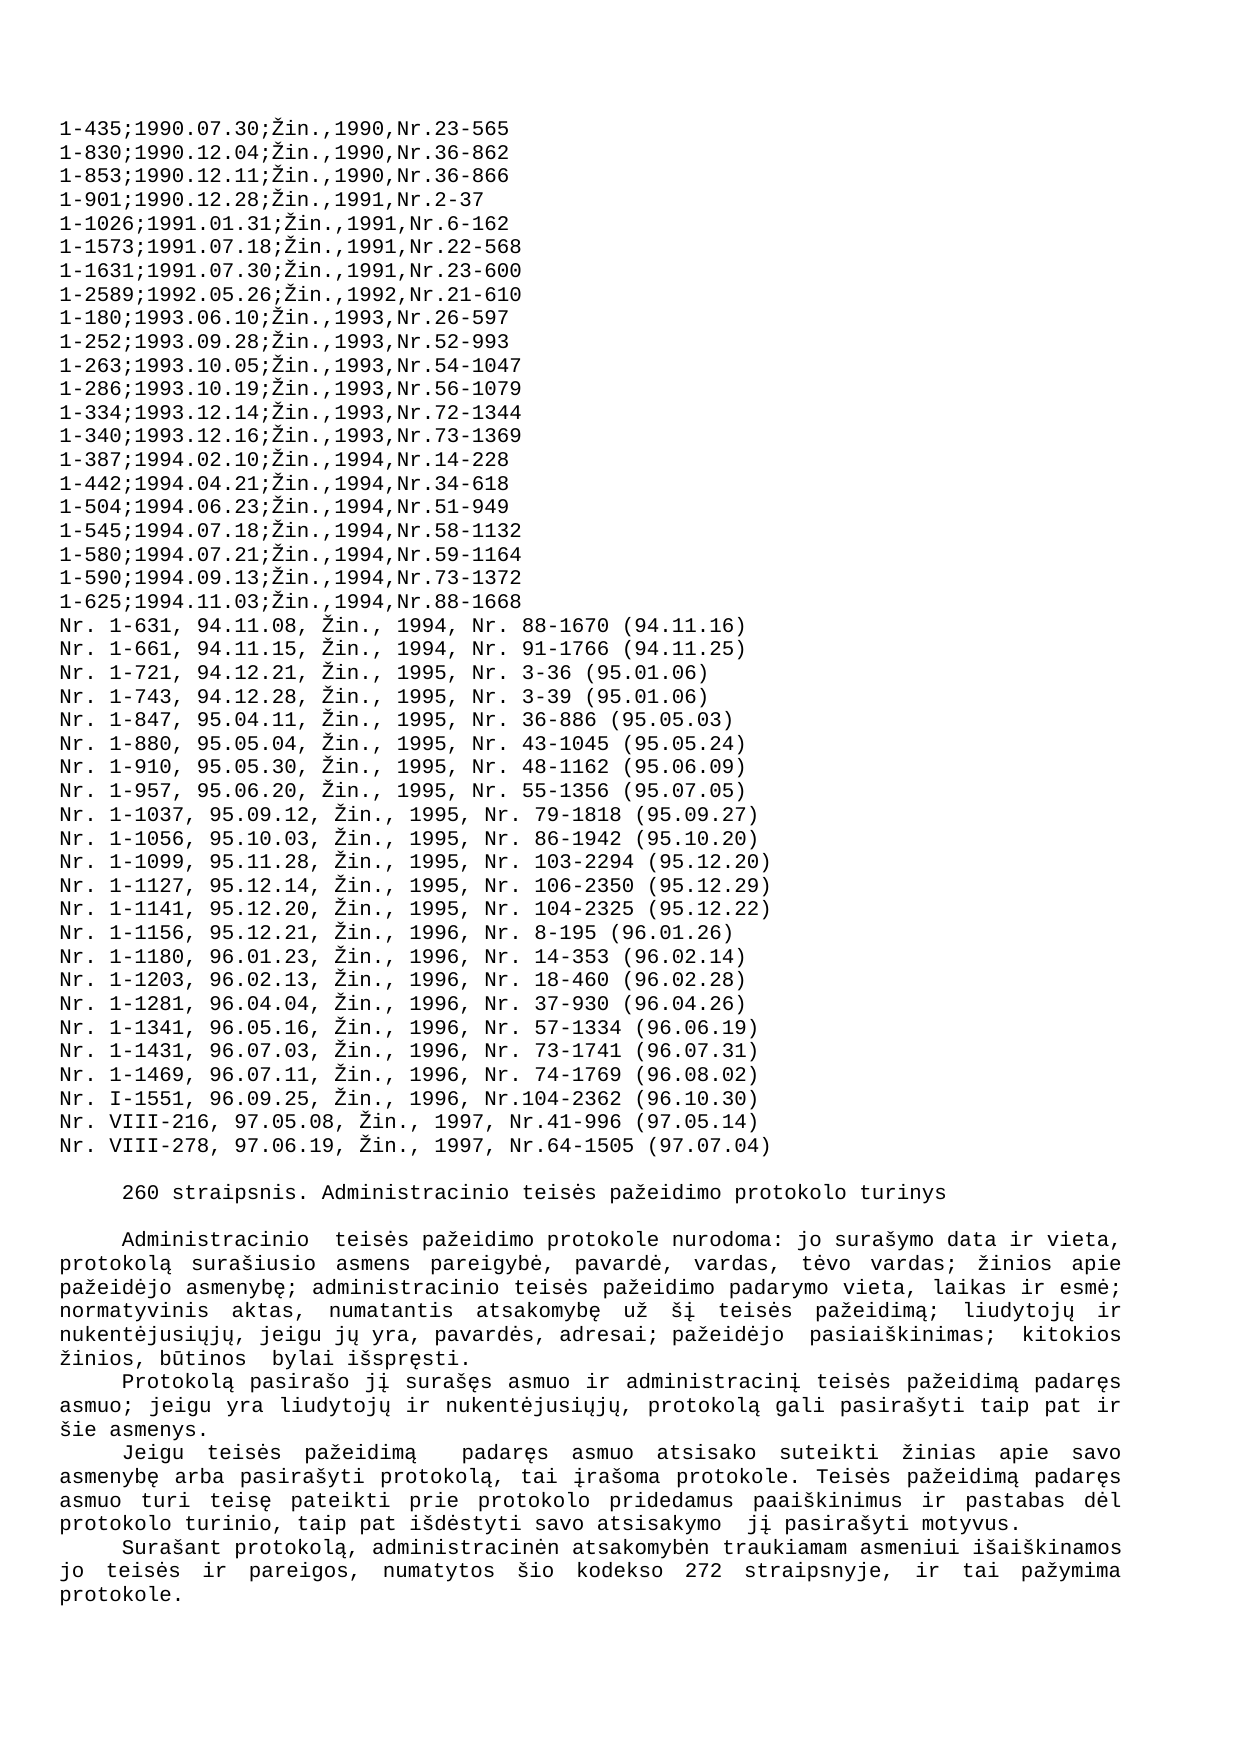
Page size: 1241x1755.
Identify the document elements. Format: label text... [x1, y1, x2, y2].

text 1-1026;1991.01.31;Žin.,1991,Nr.6-162 [59, 213, 1122, 236]
text Nr. 1-631, 94.11.08, Žin., 1994, Nr. 88-1670 (94.11.16) [59, 615, 1122, 638]
text Nr. VIII-278, 97.06.19, Žin., 1997, Nr.64-1505 (97.07.04) [59, 1135, 1122, 1158]
text Nr. VIII-216, 97.05.08, Žin., 1997, Nr.41-996 (97.05.14) [59, 1111, 1122, 1135]
text 1-590;1994.09.13;Žin.,1994,Nr.73-1372 [59, 567, 1122, 591]
text 1-387;1994.02.10;Žin.,1994,Nr.14-228 [59, 449, 1122, 473]
text Nr. 1-721, 94.12.21, Žin., 1995, Nr. 3-36 (95.01.06) [59, 662, 1122, 686]
text 260 straipsnis. Administracinio teisės pažeidimo protokolo turinys [59, 1182, 1122, 1206]
text Nr. 1-1037, 95.09.12, Žin., 1995, Nr. 79-1818 (95.09.27) [59, 804, 1122, 827]
text Nr. 1-1141, 95.12.20, Žin., 1995, Nr. 104-2325 (95.12.22) [59, 898, 1122, 922]
text Administracinio teisės pažeidimo protokole nurodoma: jo surašymo data ir vieta, protokolą surašiusio asmens pareigybė, pavardė, vardas, tėvo vardas; žinios apie pažeidėjo asmenybę; administracinio teisės pažeidimo padarymo vieta, laikas ir esmė; normatyvinis aktas, numatantis atsakomybę už šį teisės pažeidimą; liudytojų ir nukentėjusiųjų, jeigu jų yra, pavardės, adresai; pažeidėjo pasiaiškinimas; kitokios žinios, būtinos bylai išspręsti. [59, 1229, 1122, 1371]
text 1-286;1993.10.19;Žin.,1993,Nr.56-1079 [59, 378, 1122, 402]
text Nr. 1-1127, 95.12.14, Žin., 1995, Nr. 106-2350 (95.12.29) [59, 875, 1122, 898]
text Nr. 1-1099, 95.11.28, Žin., 1995, Nr. 103-2294 (95.12.20) [59, 851, 1122, 875]
text 1-263;1993.10.05;Žin.,1993,Nr.54-1047 [59, 354, 1122, 378]
text 1-625;1994.11.03;Žin.,1994,Nr.88-1668 [59, 591, 1122, 615]
text 1-830;1990.12.04;Žin.,1990,Nr.36-862 [59, 142, 1122, 165]
text 1-901;1990.12.28;Žin.,1991,Nr.2-37 [59, 189, 1122, 213]
text Jeigu teisės pažeidimą padaręs asmuo atsisako suteikti žinias apie savo asmenybę arba pasirašyti protokolą, tai įrašoma protokole. Teisės pažeidimą padaręs asmuo turi teisę pateikti prie protokolo pridedamus paaiškinimus ir pastabas dėl protokolo turinio, taip pat išdėstyti savo atsisakymo jį pasirašyti motyvus. [59, 1442, 1122, 1537]
text 1-442;1994.04.21;Žin.,1994,Nr.34-618 [59, 473, 1122, 496]
text Nr. 1-1203, 96.02.13, Žin., 1996, Nr. 18-460 (96.02.28) [59, 969, 1122, 993]
text 1-853;1990.12.11;Žin.,1990,Nr.36-866 [59, 165, 1122, 189]
text Nr. 1-1056, 95.10.03, Žin., 1995, Nr. 86-1942 (95.10.20) [59, 827, 1122, 851]
text Nr. 1-910, 95.05.30, Žin., 1995, Nr. 48-1162 (95.06.09) [59, 757, 1122, 780]
text 1-180;1993.06.10;Žin.,1993,Nr.26-597 [59, 307, 1122, 331]
text 1-334;1993.12.14;Žin.,1993,Nr.72-1344 [59, 402, 1122, 426]
text Nr. 1-661, 94.11.15, Žin., 1994, Nr. 91-1766 (94.11.25) [59, 638, 1122, 662]
text Nr. 1-743, 94.12.28, Žin., 1995, Nr. 3-39 (95.01.06) [59, 686, 1122, 709]
text 1-340;1993.12.16;Žin.,1993,Nr.73-1369 [59, 426, 1122, 449]
text Nr. 1-957, 95.06.20, Žin., 1995, Nr. 55-1356 (95.07.05) [59, 780, 1122, 804]
text Nr. 1-847, 95.04.11, Žin., 1995, Nr. 36-886 (95.05.03) [59, 709, 1122, 733]
text Nr. 1-880, 95.05.04, Žin., 1995, Nr. 43-1045 (95.05.24) [59, 733, 1122, 757]
text 1-1573;1991.07.18;Žin.,1991,Nr.22-568 [59, 236, 1122, 260]
text Nr. 1-1341, 96.05.16, Žin., 1996, Nr. 57-1334 (96.06.19) [59, 1017, 1122, 1040]
text Nr. I-1551, 96.09.25, Žin., 1996, Nr.104-2362 (96.10.30) [59, 1088, 1122, 1111]
text Nr. 1-1156, 95.12.21, Žin., 1996, Nr. 8-195 (96.01.26) [59, 922, 1122, 946]
text 1-2589;1992.05.26;Žin.,1992,Nr.21-610 [59, 284, 1122, 307]
text Nr. 1-1469, 96.07.11, Žin., 1996, Nr. 74-1769 (96.08.02) [59, 1064, 1122, 1088]
text 1-545;1994.07.18;Žin.,1994,Nr.58-1132 [59, 520, 1122, 544]
text 1-435;1990.07.30;Žin.,1990,Nr.23-565 [59, 118, 1122, 142]
text 1-1631;1991.07.30;Žin.,1991,Nr.23-600 [59, 260, 1122, 284]
text 1-580;1994.07.21;Žin.,1994,Nr.59-1164 [59, 544, 1122, 567]
text 1-504;1994.06.23;Žin.,1994,Nr.51-949 [59, 496, 1122, 520]
text Nr. 1-1431, 96.07.03, Žin., 1996, Nr. 73-1741 (96.07.31) [59, 1040, 1122, 1064]
text Nr. 1-1281, 96.04.04, Žin., 1996, Nr. 37-930 (96.04.26) [59, 993, 1122, 1017]
text 1-252;1993.09.28;Žin.,1993,Nr.52-993 [59, 331, 1122, 354]
text Protokolą pasirašo jį surašęs asmuo ir administracinį teisės pažeidimą padaręs asmuo; jeigu yra liudytojų ir nukentėjusiųjų, protokolą gali pasirašyti taip pat ir šie asmenys. [59, 1371, 1122, 1442]
text Nr. 1-1180, 96.01.23, Žin., 1996, Nr. 14-353 (96.02.14) [59, 946, 1122, 969]
text Surašant protokolą, administracinėn atsakomybėn traukiamam asmeniui išaiškinamos jo teisės ir pareigos, numatytos šio kodekso 272 straipsnyje, ir tai pažymima protokole. [59, 1537, 1122, 1608]
